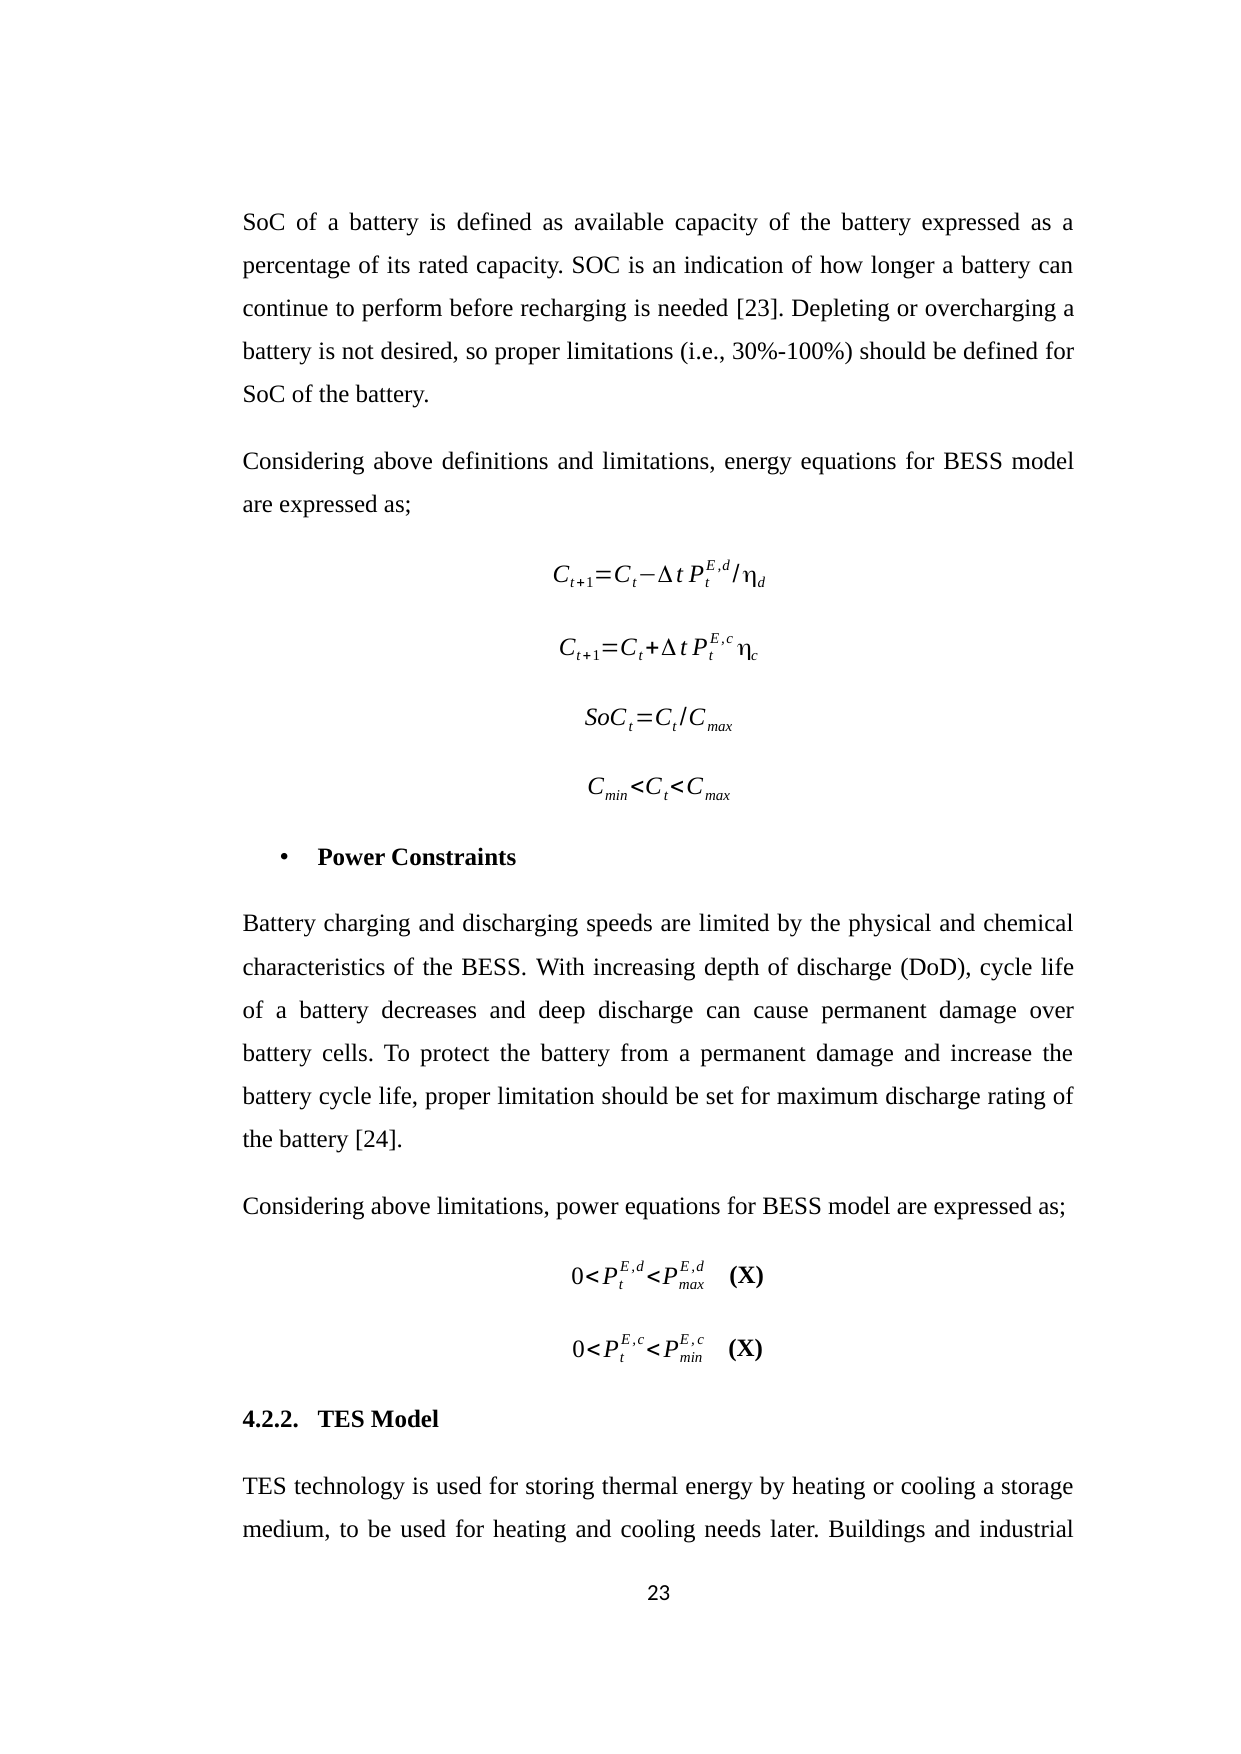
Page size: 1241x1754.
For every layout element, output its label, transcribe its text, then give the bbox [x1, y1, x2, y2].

text TES technology is used for storing thermal energy by heating or cooling a storage medium, to be used for heating and cooling needs later. Buildings and industrial [242, 1471, 1075, 1543]
text Considering above limitations, power equations for BESS model are expressed as; [242, 1191, 1075, 1220]
text Considering above definitions and limitations, energy equations for BESS model are expressed as; [242, 446, 1075, 518]
text (X) [242, 1331, 1075, 1366]
subtitle TES Model [242, 1404, 1075, 1433]
text Battery charging and discharging speeds are limited by the physical and chemical characteristics of the BESS. With increasing depth of discharge (DoD), cycle life of a battery decreases and deep discharge can cause permanent damage over battery cells. To protect the battery from a permanent damage and increase the battery cycle life, proper limitation should be set for maximum discharge rating of the battery [24]. [242, 908, 1075, 1153]
list Power Constraints [280, 842, 1075, 870]
text SoC of a battery is defined as available capacity of the battery expressed as a percentage of its rated capacity. SOC is an indication of how longer a battery can continue to perform before recharging is needed [23]. Depleting or overcharging a battery is not desired, so proper limitations (i.e., 30%-100%) should be defined for SoC of the battery. [242, 207, 1075, 408]
text (X) [242, 1258, 1075, 1293]
